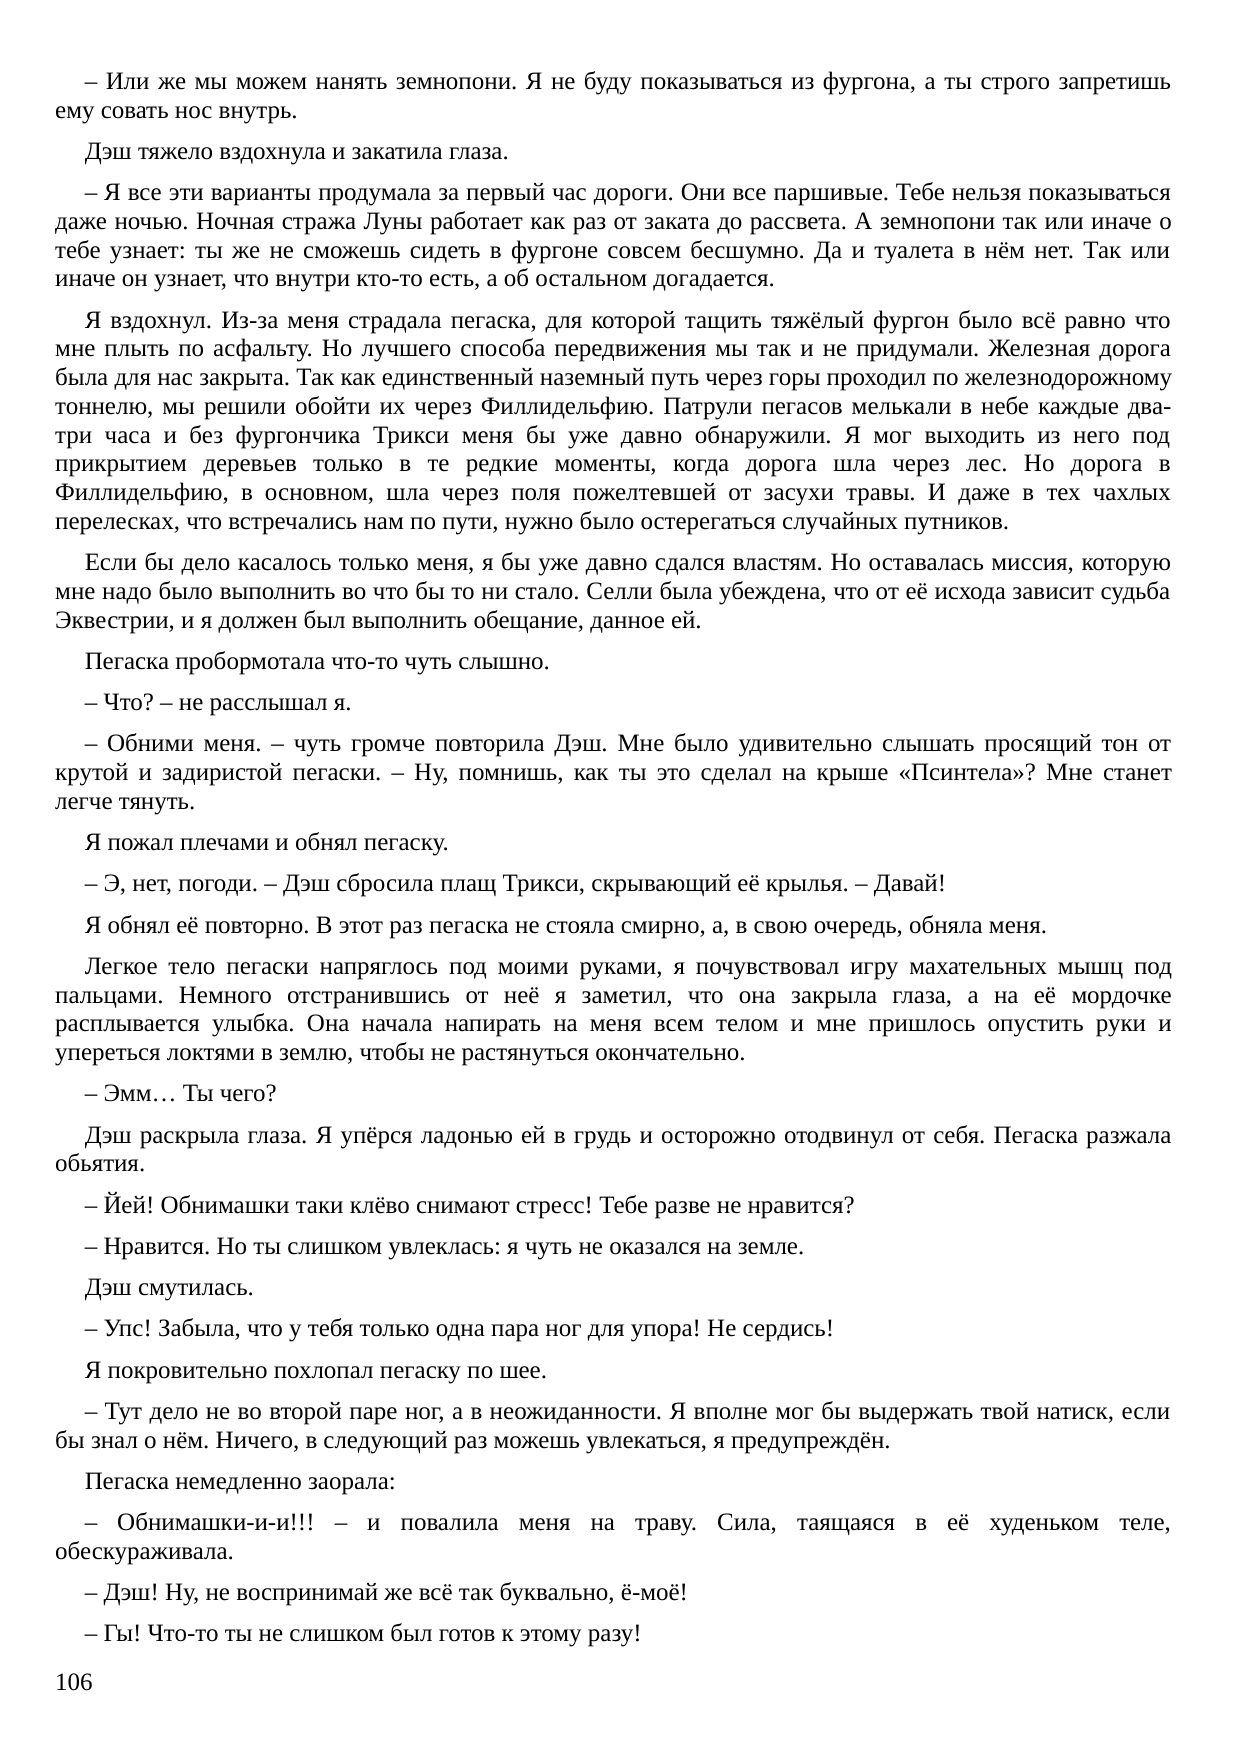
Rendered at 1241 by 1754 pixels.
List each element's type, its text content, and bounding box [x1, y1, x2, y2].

text Пегаска пробормотала что-то чуть слышно. [55, 646, 1173, 675]
text – Я все эти варианты продумала за первый час дороги. Они все паршивые. Тебе нельзя показываться даже ночью. Ночная стража Луны работает как раз от заката до рассвета. А земнопони так или иначе о тебе узнает: ты же не сможешь сидеть в фургоне совсем бесшумно. Да и туалета в нём нет. Так или иначе он узнает, что внутри кто-то есть, а об остальном догадается. [55, 177, 1173, 292]
text – Нравится. Но ты слишком увлеклась: я чуть не оказался на земле. [55, 1231, 1173, 1260]
text – Обними меня. – чуть громче повторила Дэш. Мне было удивительно слышать просящий тон от крутой и задиристой пегаски. – Ну, помнишь, как ты это сделал на крыше «Псинтела»? Мне станет легче тянуть. [55, 728, 1173, 815]
text Дэш тяжело вздохнула и закатила глаза. [55, 136, 1173, 165]
text Легкое тело пегаски напряглось под моими руками, я почувствовал игру махательных мышц под пальцами. Немного отстранившись от неё я заметил, что она закрыла глаза, а на её мордочке расплывается улыбка. Она начала напирать на меня всем телом и мне пришлось опустить руки и упереться локтями в землю, чтобы не растянуться окончательно. [55, 951, 1173, 1066]
text – Упс! Забыла, что у тебя только одна пара ног для упора! Не сердись! [55, 1313, 1173, 1342]
text Я вздохнул. Из-за меня страдала пегаска, для которой тащить тяжёлый фургон было всё равно что мне плыть по асфальту. Но лучшего способа передвижения мы так и не придумали. Железная дорога была для нас закрыта. Так как единственный наземный путь через горы проходил по железнодорожному тоннелю, мы решили обойти их через Филлидельфию. Патрули пегасов мелькали в небе каждые два-три часа и без фургончика Трикси меня бы уже давно обнаружили. Я мог выходить из него под прикрытием деревьев только в те редкие моменты, когда дорога шла через лес. Но дорога в Филлидельфию, в основном, шла через поля пожелтевшей от засухи травы. И даже в тех чахлых перелесках, что встречались нам по пути, нужно было остерегаться случайных путников. [55, 305, 1173, 535]
text – Йей! Обнимашки таки клёво снимают стресс! Тебе разве не нравится? [55, 1190, 1173, 1218]
text – Эмм… Ты чего? [55, 1078, 1173, 1107]
text – Что? – не расслышал я. [55, 687, 1173, 716]
text Дэш смутилась. [55, 1272, 1173, 1301]
text – Обнимашки-и-и!!! – и повалила меня на траву. Сила, таящаяся в её худеньком теле, обескураживала. [55, 1507, 1173, 1565]
text – Дэш! Ну, не воспринимай же всё так буквально, ё-моё! [55, 1577, 1173, 1606]
text – Э, нет, погоди. – Дэш сбросила плащ Трикси, скрывающий её крылья. – Давай! [55, 868, 1173, 897]
text Пегаска немедленно заорала: [55, 1466, 1173, 1495]
text Я обнял её повторно. В этот раз пегаска не стояла смирно, а, в свою очередь, обняла меня. [55, 910, 1173, 938]
text Я покровительно похлопал пегаску по шее. [55, 1355, 1173, 1383]
text – Гы! Что-то ты не слишком был готов к этому разу! [55, 1618, 1173, 1647]
text Дэш раскрыла глаза. Я упёрся ладонью ей в грудь и осторожно отодвинул от себя. Пегаска разжала обьятия. [55, 1120, 1173, 1177]
text Я пожал плечами и обнял пегаску. [55, 827, 1173, 856]
text Если бы дело касалось только меня, я бы уже давно сдался властям. Но оставалась миссия, которую мне надо было выполнить во что бы то ни стало. Селли была убеждена, что от её исхода зависит судьба Эквестрии, и я должен был выполнить обещание, данное ей. [55, 547, 1173, 633]
text – Или же мы можем нанять земнопони. Я не буду показываться из фургона, а ты строго запретишь ему совать нос внутрь. [55, 66, 1173, 123]
text – Тут дело не во второй паре ног, а в неожиданности. Я вполне мог бы выдержать твой натиск, если бы знал о нём. Ничего, в следующий раз можешь увлекаться, я предупреждён. [55, 1396, 1173, 1453]
